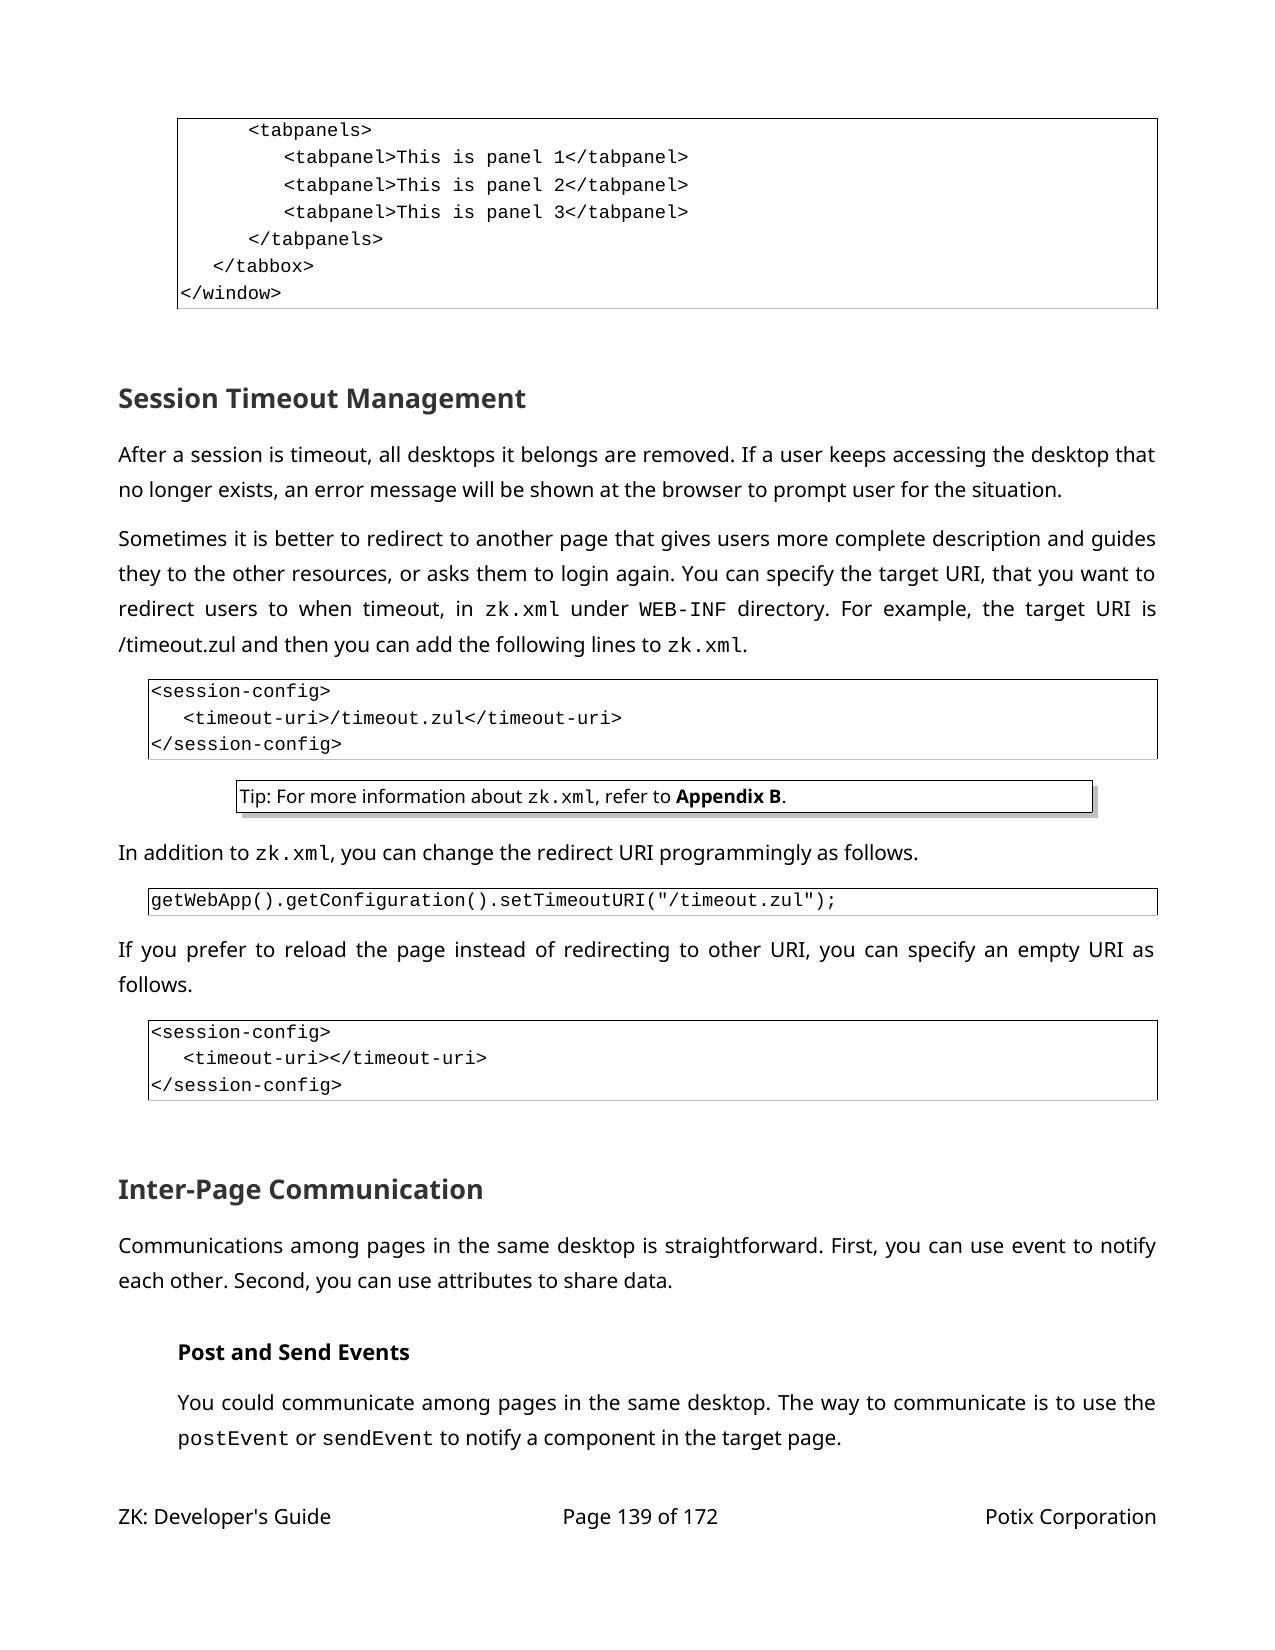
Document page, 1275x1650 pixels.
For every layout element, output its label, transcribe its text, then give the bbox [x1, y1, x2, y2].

text <tabpanel>This is panel 1</tabpanel> [178, 145, 1157, 169]
text <tabpanel>This is panel 3</tabpanel> [178, 200, 1157, 224]
text Tip: For more information about zk.xml, refer to Appendix B. [237, 781, 1092, 812]
text Sometimes it is better to redirect to another page that gives users more complete description and guides they to the other resources, or asks them to login again. You can specify the target URI, that you want to redirect users to when timeout, in zk.xml under WEB-INF directory. For example, the target URI is /timeout.zul and then you can add the following lines to zk.xml. [118, 524, 1157, 658]
text After a session is timeout, all desktops it belongs are removed. If a user keeps accessing the desktop that no longer exists, an error message will be shown at the browser to prompt user for the situation. [118, 440, 1157, 503]
subtitle Post and Send Events [177, 1337, 1157, 1367]
text <session-config> <timeout-uri>/timeout.zul</timeout-uri> </session-config> [149, 680, 1157, 759]
text </tabbox> [178, 254, 1157, 278]
text You could communicate among pages in the same desktop. The way to communicate is to use the postEvent or sendEvent to notify a component in the target page. [177, 1388, 1157, 1451]
text <tabpanels> [178, 119, 1157, 142]
text </tabpanels> [178, 227, 1157, 251]
subtitle Inter-Page Communication [118, 1171, 1157, 1207]
text <tabpanel>This is panel 2</tabpanel> [178, 172, 1157, 197]
subtitle Session Timeout Management [118, 379, 1157, 416]
text getWebApp().getConfiguration().setTimeoutURI("/timeout.zul"); [149, 889, 1157, 915]
text In addition to zk.xml, you can change the redirect URI programmingly as follows. [118, 838, 1157, 867]
text Communications among pages in the same desktop is straightforward. First, you can use event to notify each other. Second, you can use attributes to share data. [118, 1231, 1157, 1294]
text </window> [178, 281, 1157, 308]
text <session-config> <timeout-uri></timeout-uri> </session-config> [149, 1021, 1157, 1100]
text If you prefer to reload the page instead of redirecting to other URI, you can specify an empty URI as follows. [118, 935, 1157, 999]
